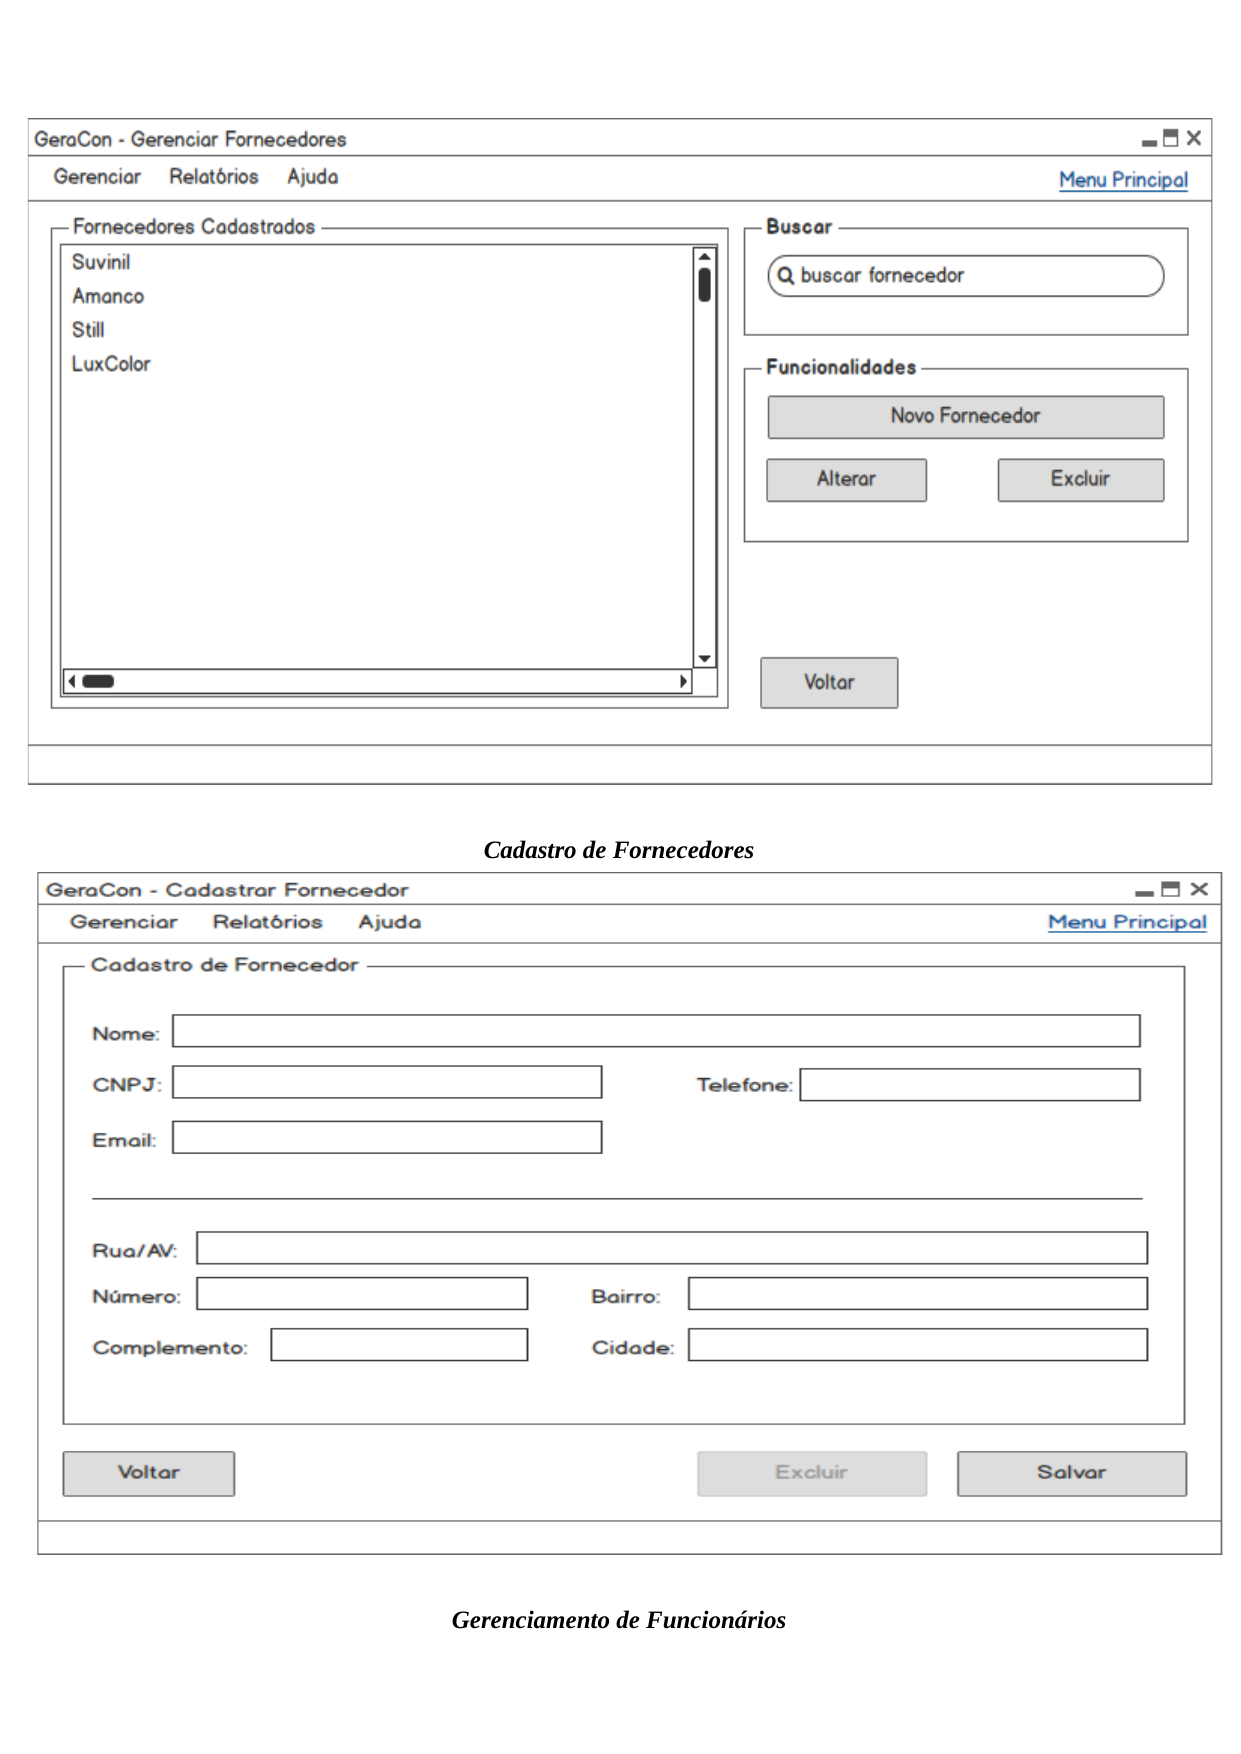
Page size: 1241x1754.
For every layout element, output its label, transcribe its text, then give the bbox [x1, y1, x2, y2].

picture [27, 118, 1213, 785]
text Cadastro de Fornecedores [118, 835, 1122, 864]
text Gerenciamento de Funcionários [118, 1605, 1122, 1634]
picture [37, 872, 1223, 1555]
